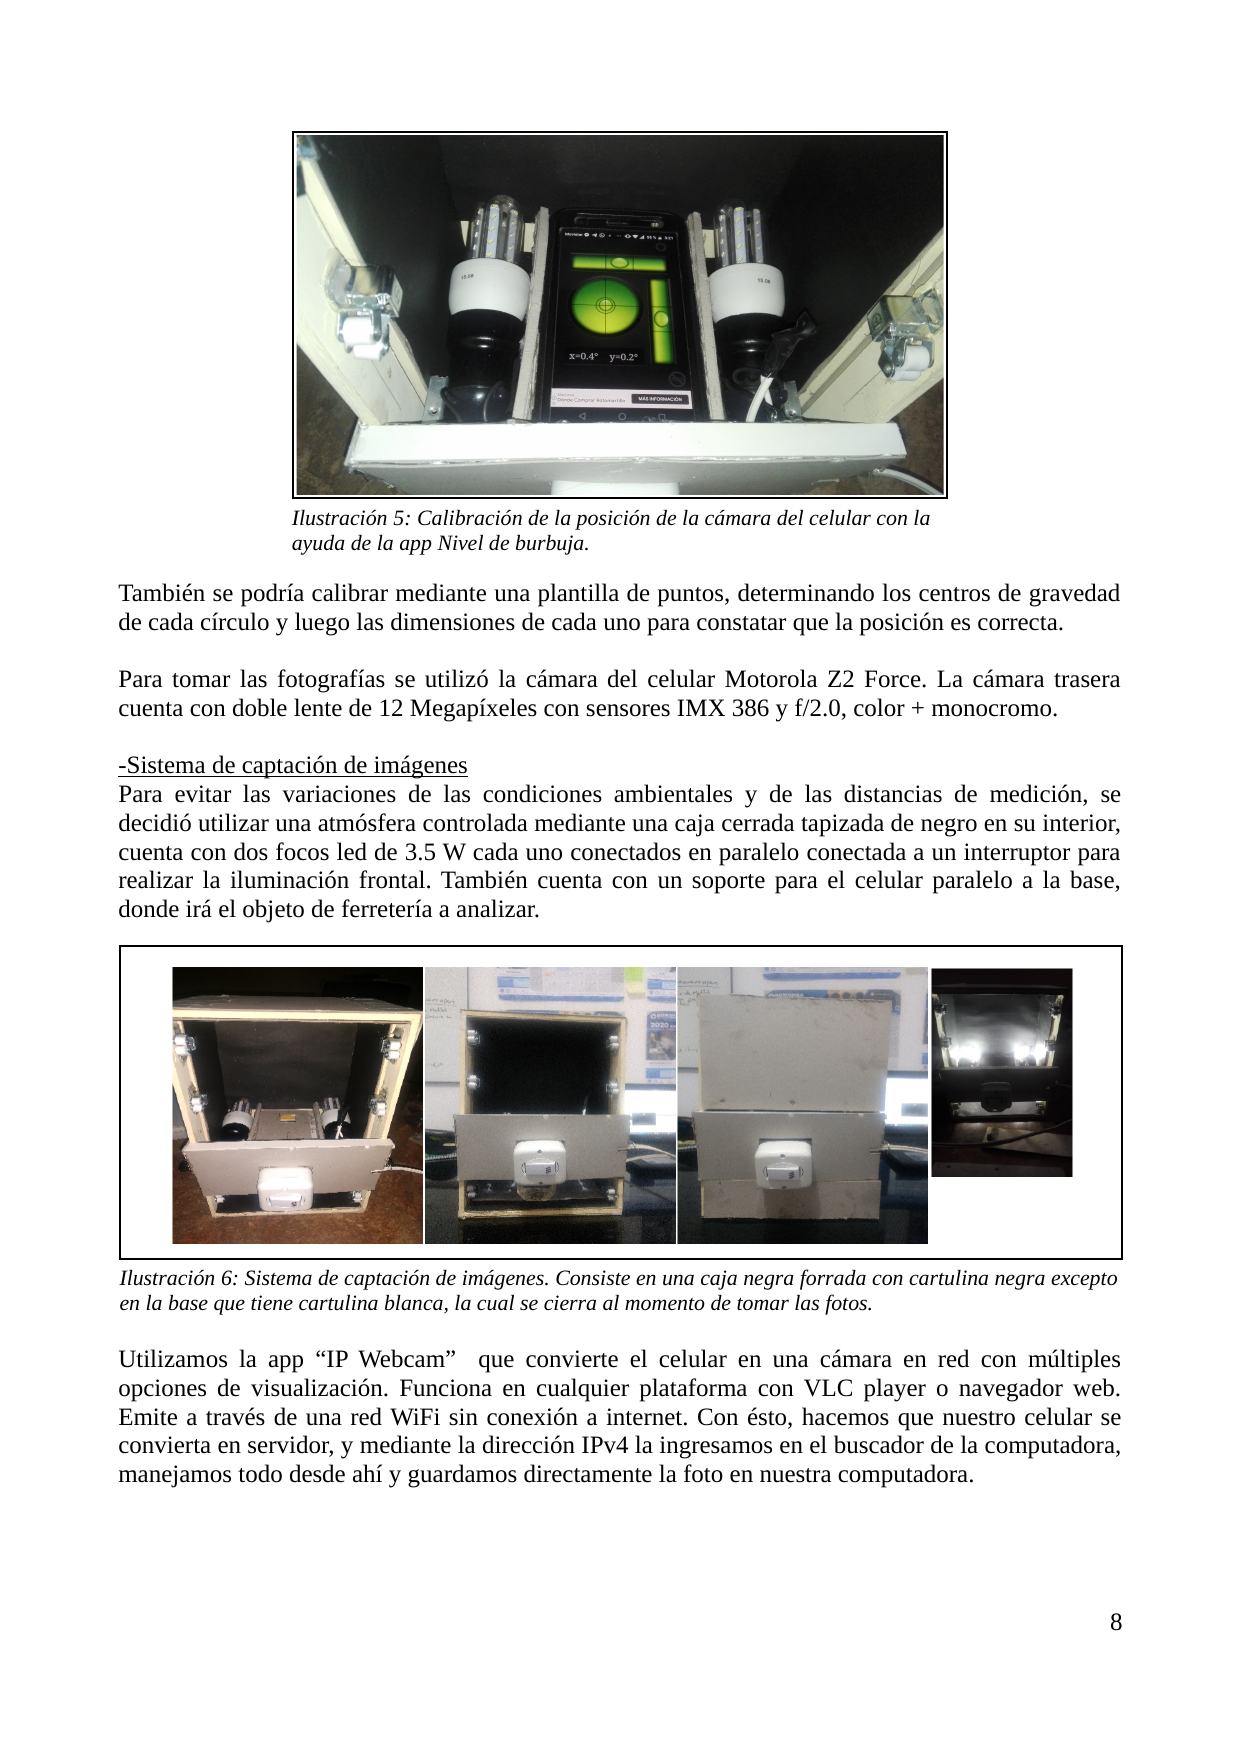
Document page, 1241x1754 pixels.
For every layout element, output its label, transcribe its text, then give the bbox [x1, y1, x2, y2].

text Para tomar las fotografías se utilizó la cámara del celular Motorola Z2 Force. La cámara trasera cuenta con doble lente de 12 Megapíxeles con sensores IMX 386 y f/2.0, color + monocromo. [118, 664, 1122, 722]
text [121, 947, 1121, 1258]
text Ilustración 5: Calibración de la posición de la cámara del celular con la ayuda de la app Nivel de burbuja. [292, 499, 948, 555]
text Utilizamos la app “IP Webcam” que convierte el celular en una cámara en red con múltiples opciones de visualización. Funciona en cualquier plataforma con VLC player o navegador web. Emite a través de una red WiFi sin conexión a internet. Con ésto, hacemos que nuestro celular se convierta en servidor, y mediante la dirección IPv4 la ingresamos en el buscador de la computadora, manejamos todo desde ahí y guardamos directamente la foto en nuestra computadora. [118, 1344, 1122, 1488]
text Para evitar las variaciones de las condiciones ambientales y de las distancias de medición, se decidió utilizar una atmósfera controlada mediante una caja cerrada tapizada de negro en su interior, cuenta con dos focos led de 3.5 W cada uno conectados en paralelo conectada a un interruptor para realizar la iluminación frontal. También cuenta con un soporte para el celular paralelo a la base, donde irá el objeto de ferretería a analizar. [118, 779, 1122, 923]
picture [124, 950, 1119, 1255]
text También se podría calibrar mediante una plantilla de puntos, determinando los centros de gravedad de cada círculo y luego las dimensiones de cada uno para constatar que la posición es correcta. [118, 578, 1122, 636]
picture [296, 135, 944, 495]
text Ilustración 6: Sistema de captación de imágenes. Consiste en una caja negra forrada con cartulina negra excepto en la base que tiene cartulina blanca, la cual se cierra al momento de tomar las fotos. [119, 1260, 1123, 1316]
text -Sistema de captación de imágenes [118, 751, 1122, 779]
